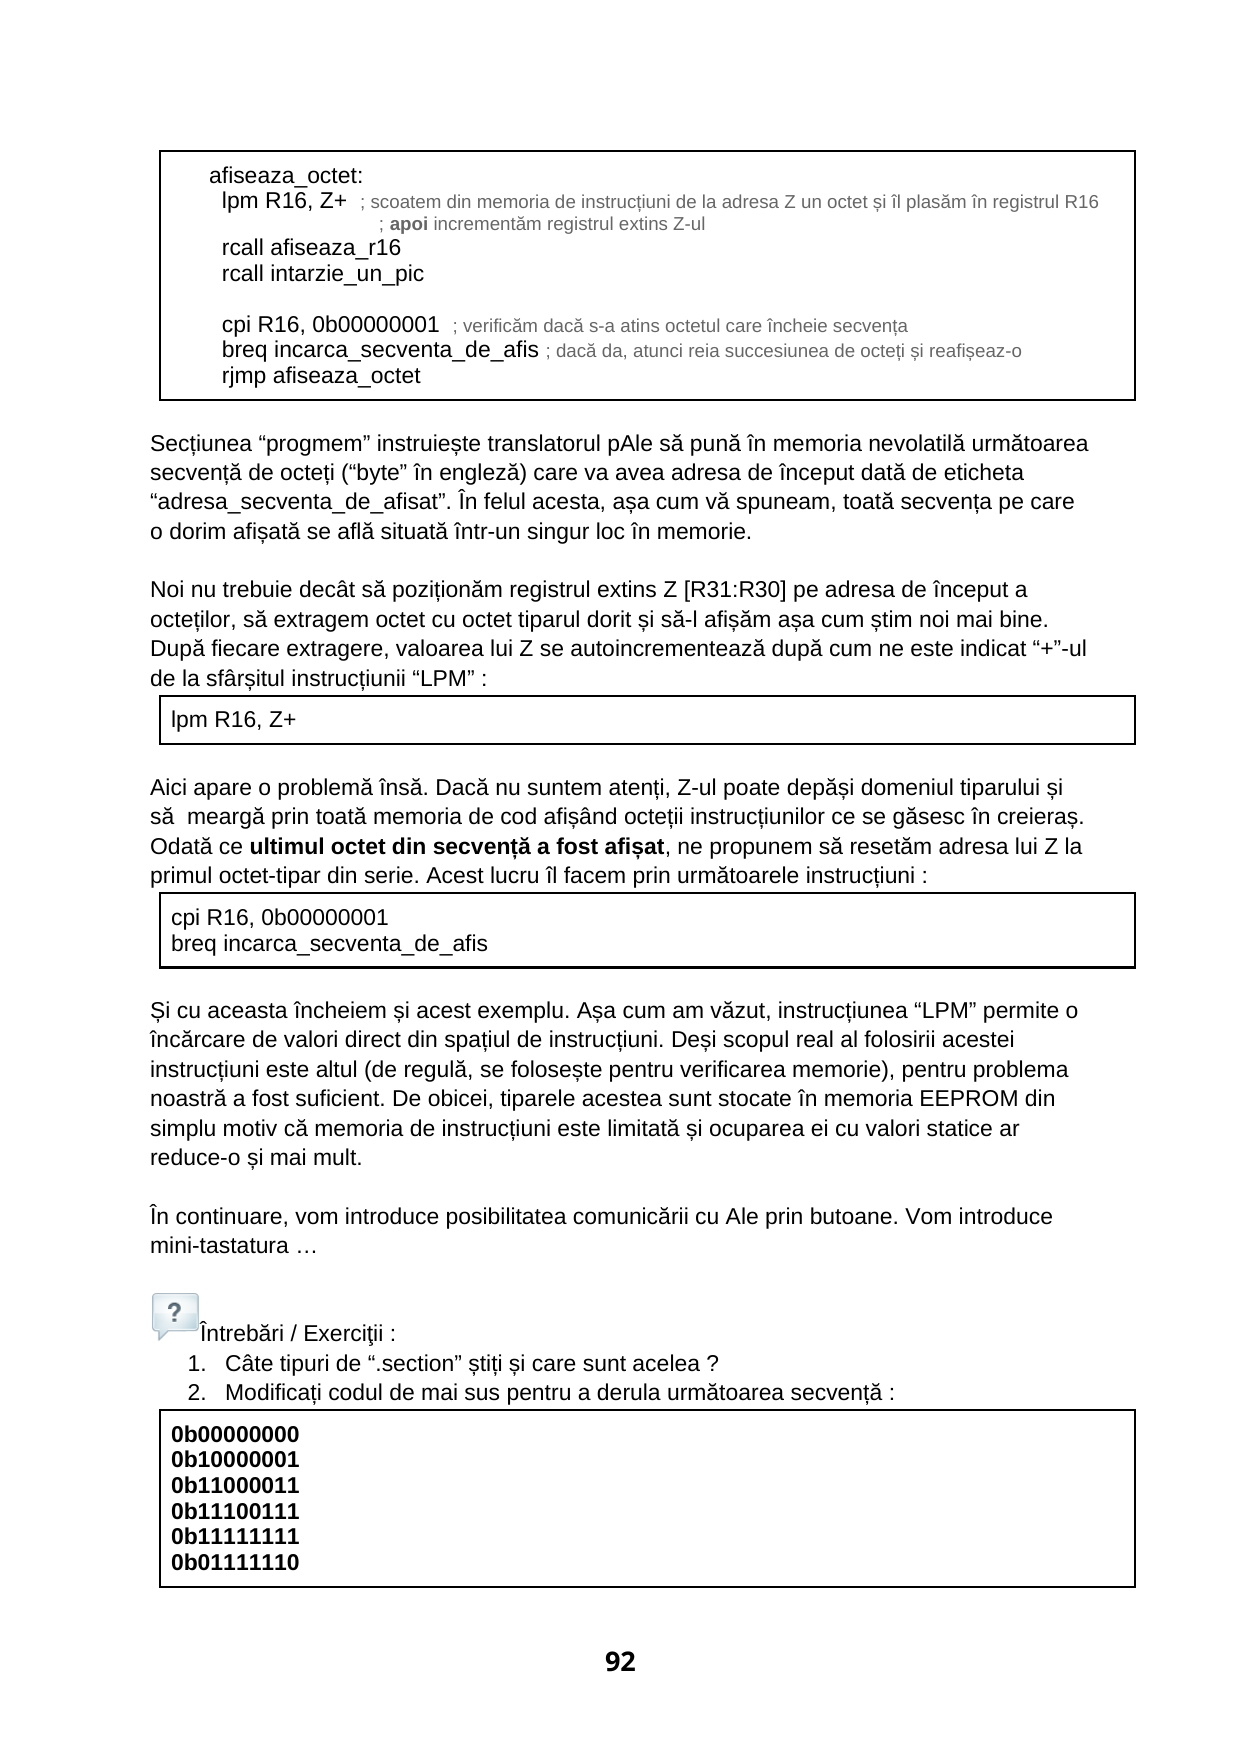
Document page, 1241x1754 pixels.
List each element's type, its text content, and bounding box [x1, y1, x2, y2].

table_header 0b00000000 0b10000001 0b11000011 0b11100111 0b11111111 0b01111110 [161, 1411, 1134, 1586]
picture [150, 1291, 200, 1342]
text Aici apare o problemă însă. Dacă nu suntem atenți, Z-ul poate depăși domeniul tiparului și să meargă prin toată memoria de cod afișând octeții instrucțiunilor ce se găsesc în creieraș. Odată ce ultimul octet din secvență a fost afișat, ne propunem să resetăm adresa lui Z la primul octet-tipar din serie. Acest lucru îl facem prin următoarele instrucțiuni : [150, 775, 1091, 888]
table_header afiseaza_octet: lpm R16, Z+ ; scoatem din memoria de instrucțiuni de la adresa Z un octet și îl plasăm în registrul R16 ; apoi incrementăm registrul extins Z-ul rcall afiseaza_r16 rcall intarzie_un_pic cpi R16, 0b00000001 ; verificăm dacă s-a atins octetul care încheie secvența breq incarca_secventa_de_afis ; dacă da, atunci reia succesiunea de octeți și reafișeaz-o rjmp afiseaza_octet [161, 152, 1134, 399]
text Și cu aceasta încheiem și acest exemplu. Așa cum am văzut, instrucțiunea “LPM” permite o încărcare de valori direct din spațiul de instrucțiuni. Deși scopul real al folosirii acestei instrucțiuni este altul (de regulă, se folosește pentru verificarea memorie), pentru problema noastră a fost suficient. De obicei, tiparele acestea sunt stocate în memoria EEPROM din simplu motiv că memoria de instrucțiuni este limitată și ocuparea ei cu valori statice ar reduce-o și mai mult. [150, 998, 1091, 1170]
table_header cpi R16, 0b00000001 breq incarca_secventa_de_afis [161, 894, 1134, 966]
list Modificați codul de mai sus pentru a derula următoarea secvență : [187, 1379, 1091, 1405]
text Noi nu trebuie decât să poziționăm registrul extins Z [R31:R30] pe adresa de început a octeților, să extragem octet cu octet tiparul dorit și să-l afișăm așa cum știm noi mai bine. După fiecare extragere, valoarea lui Z se autoincrementează după cum ne este indicat “+”-ul de la sfârșitul instrucțiunii “LPM” : [150, 577, 1091, 691]
text Secțiunea “progmem” instruiește translatorul pAle să pună în memoria nevolatilă următoarea secvență de octeți (“byte” în engleză) care va avea adresa de început dată de eticheta “adresa_secventa_de_afisat”. În felul acesta, așa cum vă spuneam, toată secvența pe care o dorim afișată se află situată într-un singur loc în memorie. [150, 430, 1091, 544]
list Câte tipuri de “.section” știți și care sunt acelea ? [187, 1350, 1091, 1376]
text În continuare, vom introduce posibilitatea comunicării cu Ale prin butoane. Vom introduce mini-tastatura … [150, 1203, 1091, 1258]
text Întrebări / Exerciţii : [150, 1317, 1091, 1346]
table_header lpm R16, Z+ [161, 697, 1134, 743]
